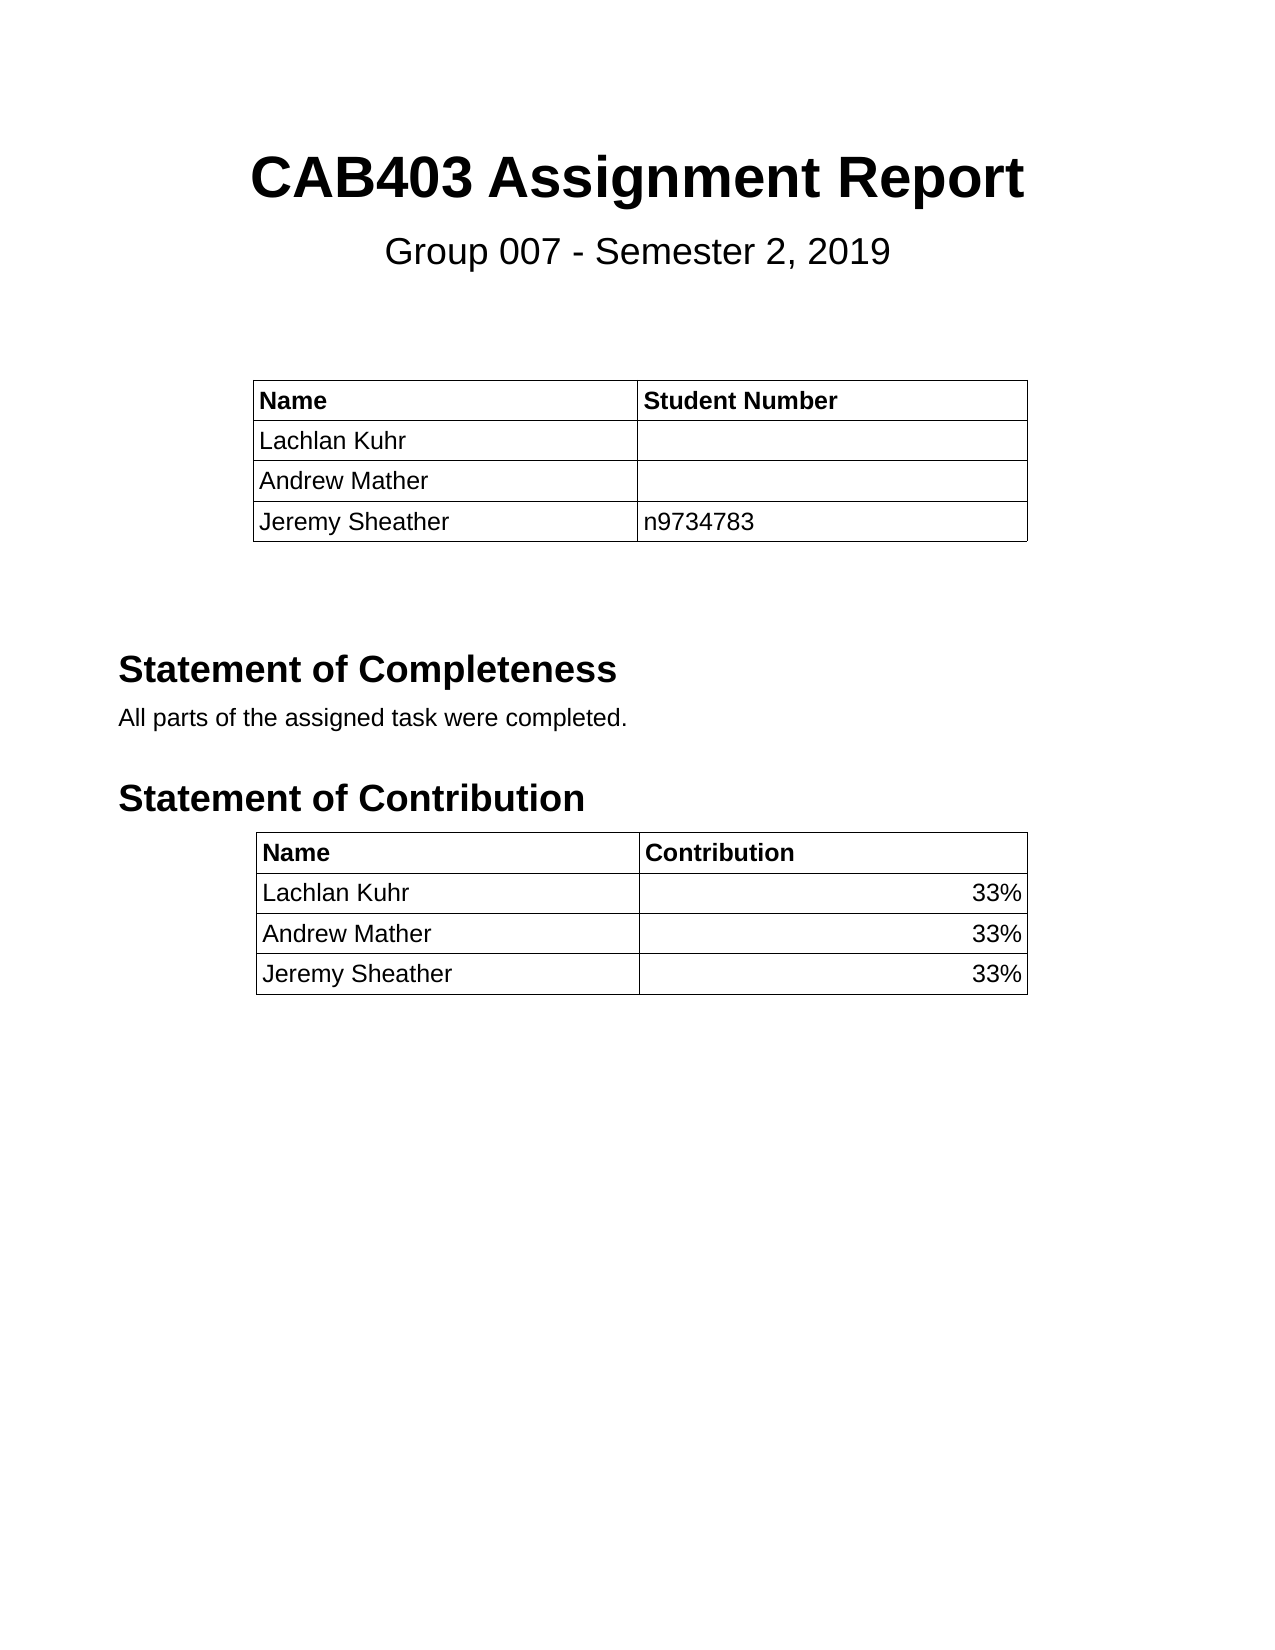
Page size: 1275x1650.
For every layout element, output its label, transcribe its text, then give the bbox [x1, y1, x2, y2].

table_cell Andrew Mather [254, 461, 637, 501]
table_header Name [257, 833, 639, 872]
table_cell Jeremy Sheather [254, 502, 637, 541]
table_cell [638, 421, 1027, 460]
table_cell Lachlan Kuhr [257, 874, 639, 913]
table_cell 33% [640, 954, 1027, 993]
subtitle Group 007 - Semester 2, 2019 [118, 229, 1157, 272]
table_cell Jeremy Sheather [257, 954, 639, 993]
subtitle Statement of Contribution [118, 776, 1157, 820]
title CAB403 Assignment Report [118, 143, 1157, 210]
table_cell [638, 461, 1027, 501]
subtitle Statement of Completeness [118, 647, 1157, 691]
table_cell 33% [640, 874, 1027, 913]
text All parts of the assigned task were completed. [118, 703, 1157, 732]
table_header Student Number [638, 381, 1027, 420]
table_cell 33% [640, 914, 1027, 953]
table_cell n9734783 [638, 502, 1027, 541]
table_cell Lachlan Kuhr [254, 421, 637, 460]
table_header Contribution [640, 833, 1027, 872]
table_header Name [254, 381, 637, 420]
table_cell Andrew Mather [257, 914, 639, 953]
